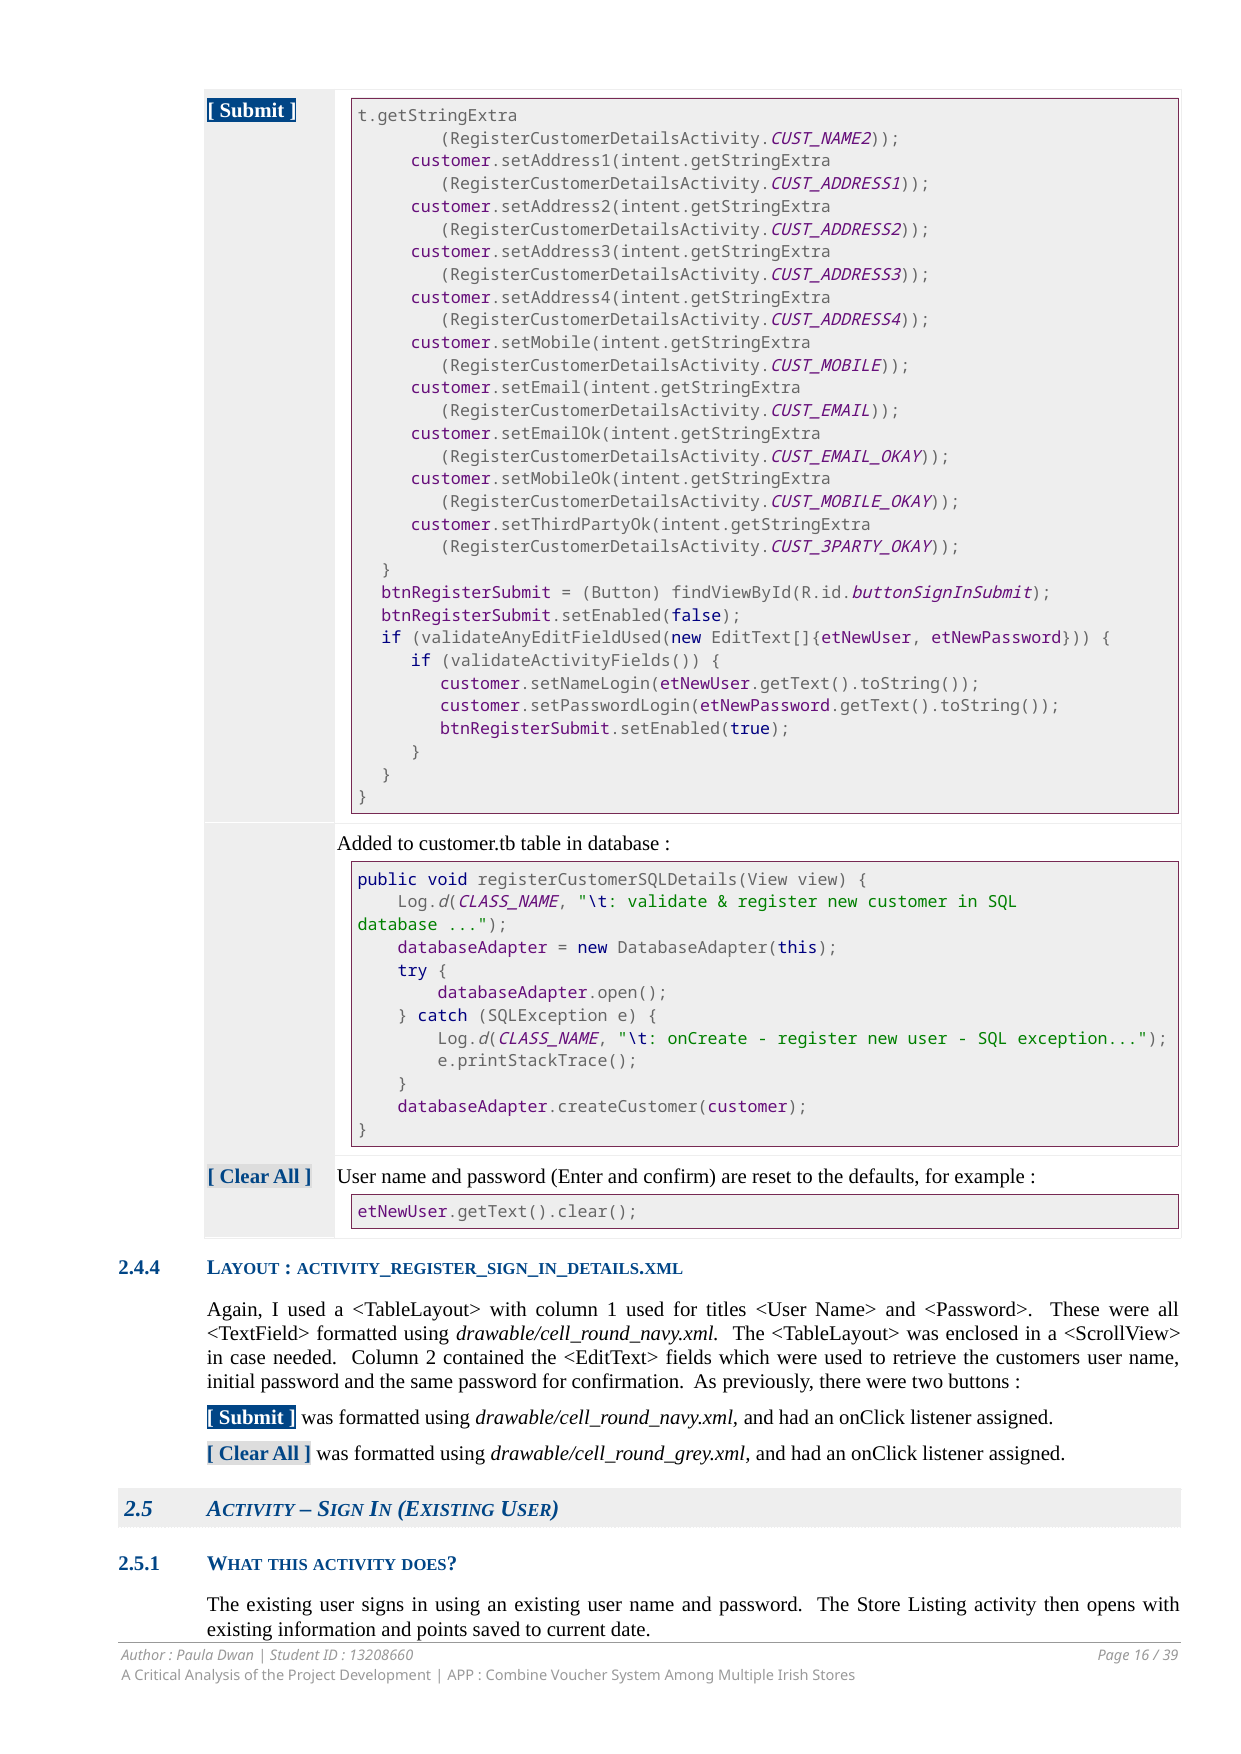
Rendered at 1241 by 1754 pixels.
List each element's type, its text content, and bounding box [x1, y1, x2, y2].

text The existing user signs in using an existing user name and password. The Store Listing activity then opens with existing information and points saved to current date. [207, 1592, 1181, 1641]
table_cell User name and password (Enter and confirm) are reset to the defaults, for example : etNewUser.getText().clear(); [335, 1156, 1181, 1237]
table_cell Added to customer.tb table in database : public void registerCustomerSQLDetails(View view) { Log.d(CLASS_NAME, "\t: validate & register new customer in SQL database ..."); databaseAdapter = new DatabaseAdapter(this); try { databaseAdapter.open(); } catch (SQLException e) { Log.d(CLASS_NAME, "\t: onCreate - register new user - SQL exception..."); e.printStackTrace(); } databaseAdapter.createCustomer(customer); } [335, 824, 1181, 1155]
table_cell [205, 824, 334, 1155]
subtitle Layout : activity_register_sign_in_details.xml [118, 1255, 1181, 1279]
subtitle Activity – Sign In (Existing User) [118, 1488, 1181, 1527]
text [ Submit ] was formatted using drawable/cell_round_navy.xml, and had an onClick listener assigned. [207, 1405, 1181, 1429]
table_cell [ Clear All ] [205, 1156, 334, 1237]
table_header t.getStringExtra (RegisterCustomerDetailsActivity.CUST_NAME2)); customer.setAddress1(intent.getStringExtra (RegisterCustomerDetailsActivity.CUST_ADDRESS1)); customer.setAddress2(intent.getStringExtra (RegisterCustomerDetailsActivity.CUST_ADDRESS2)); customer.setAddress3(intent.getStringExtra (RegisterCustomerDetailsActivity.CUST_ADDRESS3)); customer.setAddress4(intent.getStringExtra (RegisterCustomerDetailsActivity.CUST_ADDRESS4)); customer.setMobile(intent.getStringExtra (RegisterCustomerDetailsActivity.CUST_MOBILE)); customer.setEmail(intent.getStringExtra (RegisterCustomerDetailsActivity.CUST_EMAIL)); customer.setEmailOk(intent.getStringExtra (RegisterCustomerDetailsActivity.CUST_EMAIL_OKAY)); customer.setMobileOk(intent.getStringExtra (RegisterCustomerDetailsActivity.CUST_MOBILE_OKAY)); customer.setThirdPartyOk(intent.getStringExtra (RegisterCustomerDetailsActivity.CUST_3PARTY_OKAY)); } btnRegisterSubmit = (Button) findViewById(R.id.buttonSignInSubmit); btnRegisterSubmit.setEnabled(false); if (validateAnyEditFieldUsed(new EditText[]{etNewUser, etNewPassword})) { if (validateActivityFields()) { customer.setNameLogin(etNewUser.getText().toString()); customer.setPasswordLogin(etNewPassword.getText().toString()); btnRegisterSubmit.setEnabled(true); } } } [335, 90, 1181, 822]
text [ Clear All ] was formatted using drawable/cell_round_grey.xml, and had an onClick listener assigned. [207, 1441, 1181, 1465]
subtitle What this activity does? [118, 1551, 1181, 1575]
text Again, I used a <TableLayout> with column 1 used for titles <User Name> and <Password>. These were all <TextField> formatted using drawable/cell_round_navy.xml. The <TableLayout> was enclosed in a <ScrollView> in case needed. Column 2 contained the <EditText> fields which were used to retrieve the customers user name, initial password and the same password for confirmation. As previously, there were two buttons : [207, 1297, 1181, 1393]
table_header [ Submit ] [205, 90, 334, 822]
